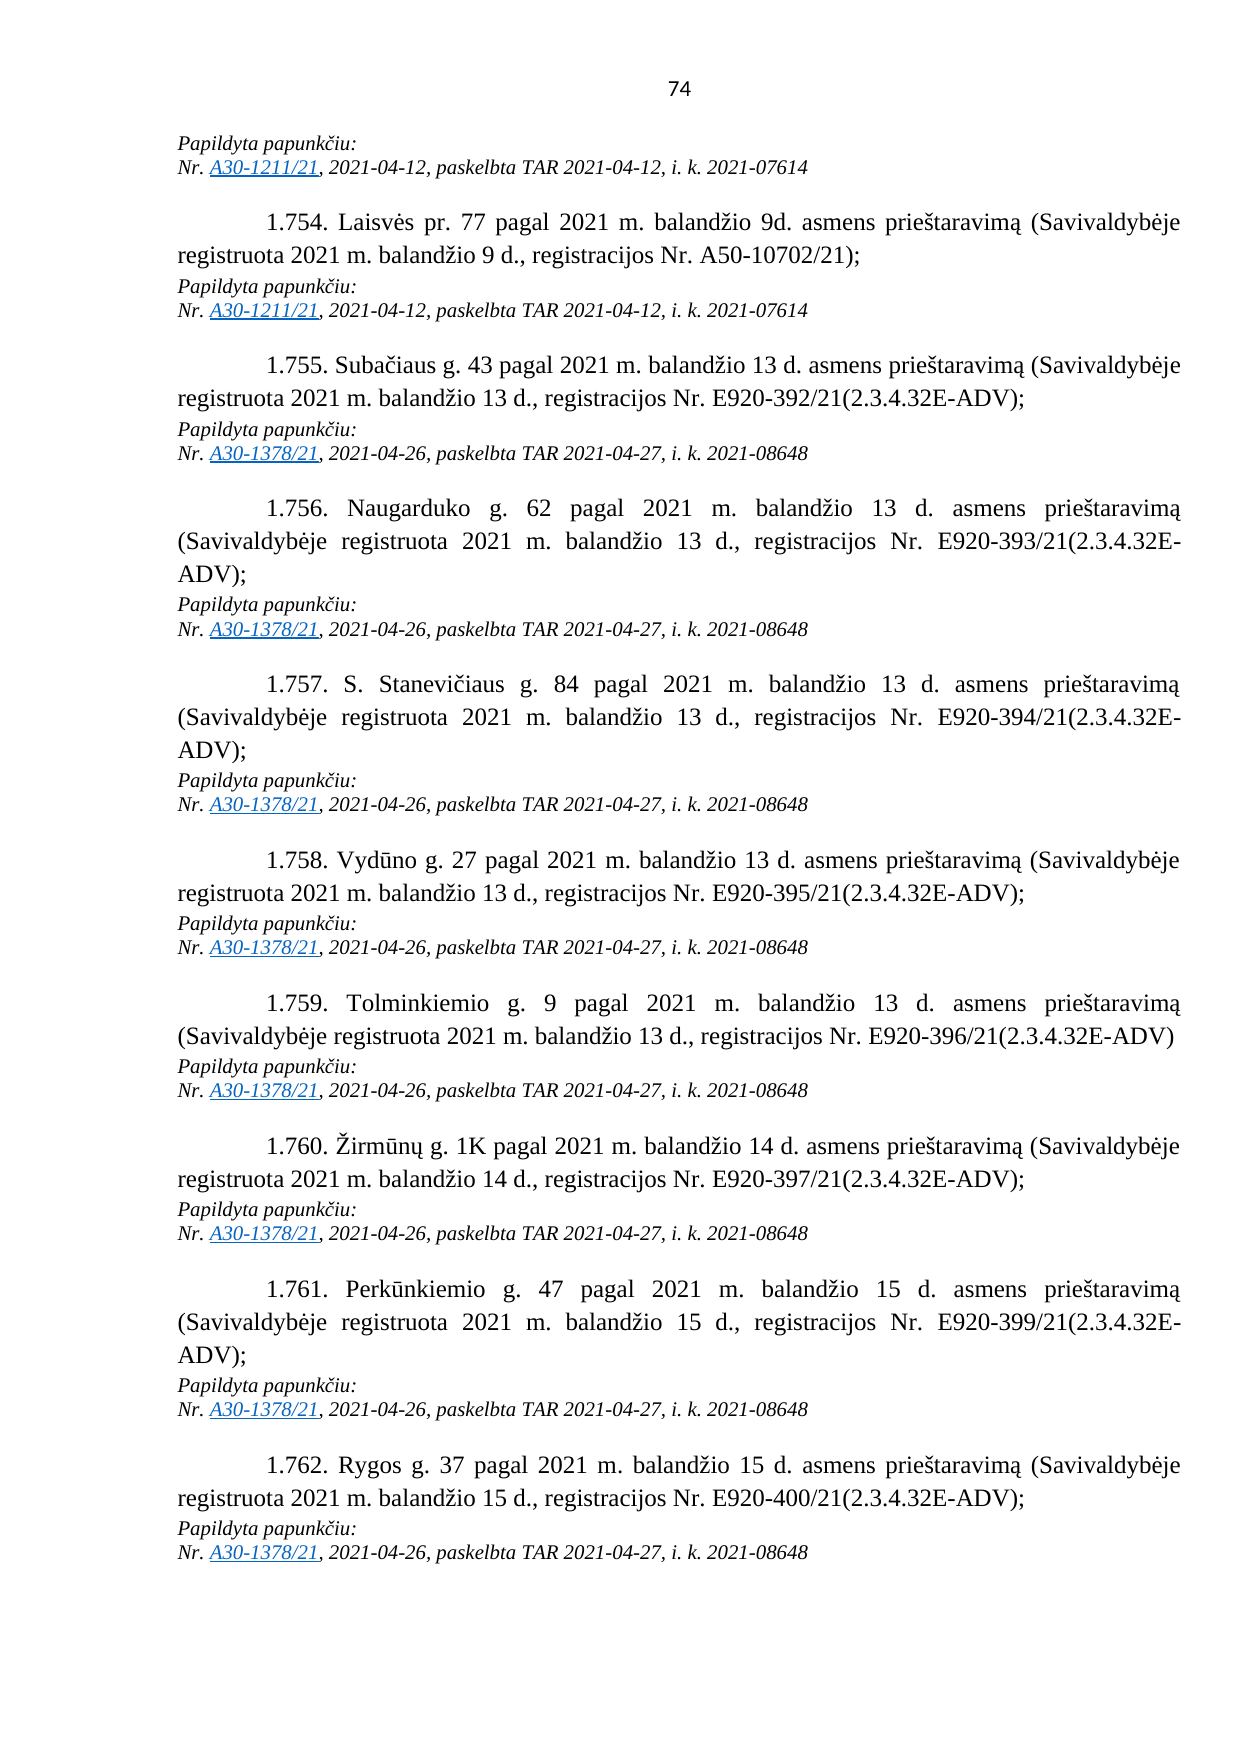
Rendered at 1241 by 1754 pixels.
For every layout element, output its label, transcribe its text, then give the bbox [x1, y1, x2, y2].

text 1.761. Perkūnkiemio g. 47 pagal 2021 m. balandžio 15 d. asmens prieštaravimą (Savivaldybėje registruota 2021 m. balandžio 15 d., registracijos Nr. E920-399/21(2.3.4.32E-ADV); [177, 1274, 1181, 1369]
text 1.760. Žirmūnų g. 1K pagal 2021 m. balandžio 14 d. asmens prieštaravimą (Savivaldybėje registruota 2021 m. balandžio 14 d., registracijos Nr. E920-397/21(2.3.4.32E-ADV); [177, 1131, 1181, 1193]
text Papildyta papunkčiu: [177, 131, 1181, 155]
text Papildyta papunkčiu: [177, 911, 1181, 935]
text Papildyta papunkčiu: [177, 768, 1181, 792]
text Nr. A30-1378/21, 2021-04-26, paskelbta TAR 2021-04-27, i. k. 2021-08648 [177, 792, 1181, 816]
text 1.755. Subačiaus g. 43 pagal 2021 m. balandžio 13 d. asmens prieštaravimą (Savivaldybėje registruota 2021 m. balandžio 13 d., registracijos Nr. E920-392/21(2.3.4.32E-ADV); [177, 350, 1181, 412]
text Nr. A30-1211/21, 2021-04-12, paskelbta TAR 2021-04-12, i. k. 2021-07614 [177, 298, 1181, 322]
text 1.756. Naugarduko g. 62 pagal 2021 m. balandžio 13 d. asmens prieštaravimą (Savivaldybėje registruota 2021 m. balandžio 13 d., registracijos Nr. E920-393/21(2.3.4.32E-ADV); [177, 493, 1181, 588]
text Nr. A30-1378/21, 2021-04-26, paskelbta TAR 2021-04-27, i. k. 2021-08648 [177, 1397, 1181, 1421]
text Nr. A30-1378/21, 2021-04-26, paskelbta TAR 2021-04-27, i. k. 2021-08648 [177, 616, 1181, 641]
text Nr. A30-1378/21, 2021-04-26, paskelbta TAR 2021-04-27, i. k. 2021-08648 [177, 935, 1181, 959]
text 1.762. Rygos g. 37 pagal 2021 m. balandžio 15 d. asmens prieštaravimą (Savivaldybėje registruota 2021 m. balandžio 15 d., registracijos Nr. E920-400/21(2.3.4.32E-ADV); [177, 1450, 1181, 1512]
text Nr. A30-1378/21, 2021-04-26, paskelbta TAR 2021-04-27, i. k. 2021-08648 [177, 1221, 1181, 1245]
text Papildyta papunkčiu: [177, 592, 1181, 616]
text Papildyta papunkčiu: [177, 1054, 1181, 1078]
text Papildyta papunkčiu: [177, 416, 1181, 441]
text Nr. A30-1378/21, 2021-04-26, paskelbta TAR 2021-04-27, i. k. 2021-08648 [177, 441, 1181, 464]
text Nr. A30-1378/21, 2021-04-26, paskelbta TAR 2021-04-27, i. k. 2021-08648 [177, 1540, 1181, 1564]
text Nr. A30-1378/21, 2021-04-26, paskelbta TAR 2021-04-27, i. k. 2021-08648 [177, 1078, 1181, 1102]
text Papildyta papunkčiu: [177, 1516, 1181, 1540]
text 1.759. Tolminkiemio g. 9 pagal 2021 m. balandžio 13 d. asmens prieštaravimą (Savivaldybėje registruota 2021 m. balandžio 13 d., registracijos Nr. E920-396/21(2.3.4.32E-ADV) [177, 988, 1181, 1050]
text Papildyta papunkčiu: [177, 1197, 1181, 1221]
text Papildyta papunkčiu: [177, 1373, 1181, 1397]
text 1.754. Laisvės pr. 77 pagal 2021 m. balandžio 9d. asmens prieštaravimą (Savivaldybėje registruota 2021 m. balandžio 9 d., registracijos Nr. A50-10702/21); [177, 207, 1181, 269]
text Nr. A30-1211/21, 2021-04-12, paskelbta TAR 2021-04-12, i. k. 2021-07614 [177, 155, 1181, 179]
text Papildyta papunkčiu: [177, 273, 1181, 298]
text 1.758. Vydūno g. 27 pagal 2021 m. balandžio 13 d. asmens prieštaravimą (Savivaldybėje registruota 2021 m. balandžio 13 d., registracijos Nr. E920-395/21(2.3.4.32E-ADV); [177, 845, 1181, 907]
text 1.757. S. Stanevičiaus g. 84 pagal 2021 m. balandžio 13 d. asmens prieštaravimą (Savivaldybėje registruota 2021 m. balandžio 13 d., registracijos Nr. E920-394/21(2.3.4.32E-ADV); [177, 669, 1181, 764]
